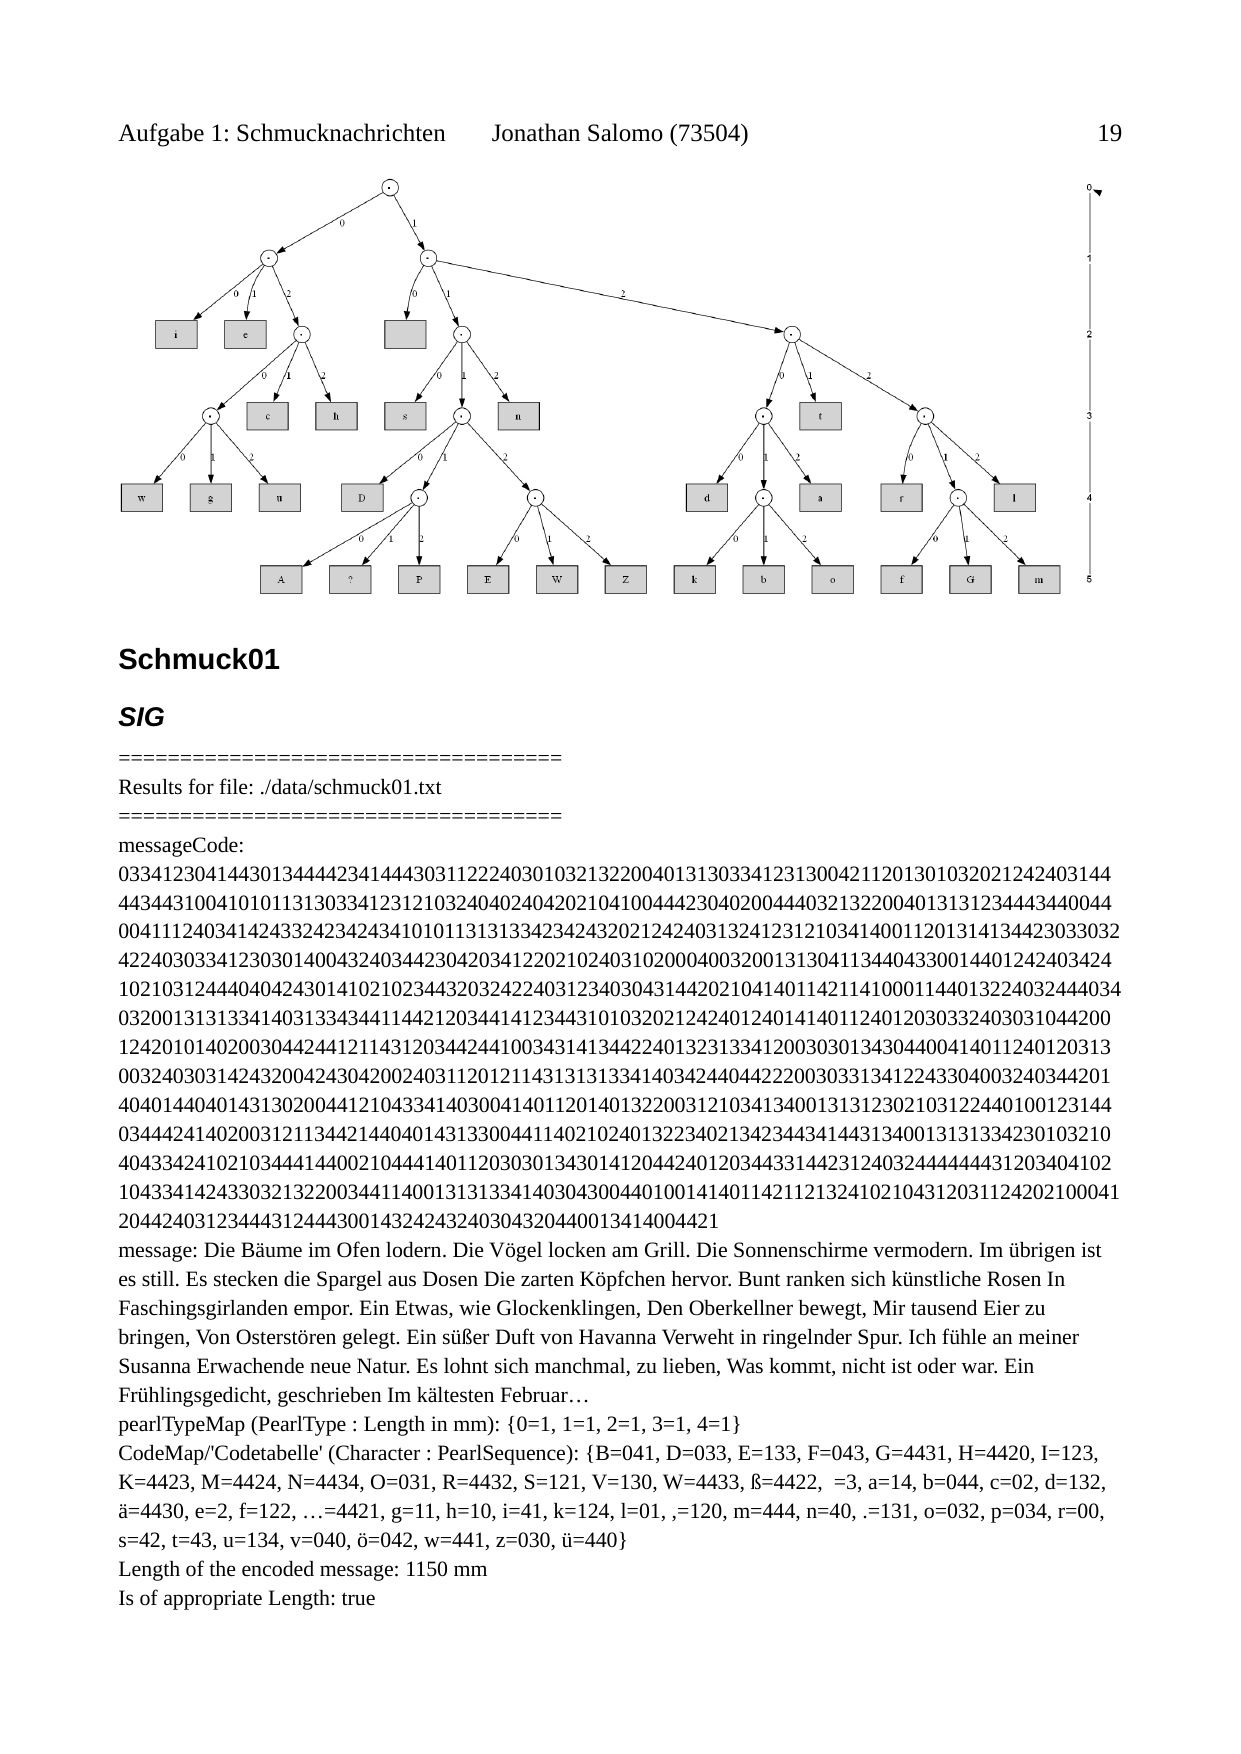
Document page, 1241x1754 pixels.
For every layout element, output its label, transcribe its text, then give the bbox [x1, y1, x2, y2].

subtitle SIG [118, 701, 1122, 732]
text Length of the encoded message: 1150 mm [118, 1556, 1122, 1581]
text messageCode: 0334123041443013444423414443031122240301032132200401313033412313004211201301032021242403144443443100410101131303341231210324040240420210410044423040200444032132200401313123444344004400411124034142433242342434101011313133423424320212424031324123121034140011201314134423033032422403033412303014004324034423042034122021024031020004003200131304113440433001440124240342410210312444040424301410210234432032422403123403043144202104140114211410001144013224032444034032001313133414031334344114421203441412344310103202124240124014140112401203033240303104420012420101402003044244121143120344244100343141344224013231334120030301343044004140112401203130032403031424320042430420024031120121143131313341403424404422200303313412243304003240344201404014404014313020044121043341403004140112014013220031210341340013131230210312244010012314403444241402003121134421440401431330044114021024013223402134234434144313400131313342301032104043342410210344414400210444140112030301343014120442401203443314423124032444444431203404102104334142433032132200344114001313133414030430044010014140114211213241021043120311242021000412044240312344431244430014324243240304320440013414004421 [118, 832, 1122, 1233]
text message: Die Bäume im Ofen lodern. Die Vögel locken am Grill. Die Sonnenschirme vermodern. Im übrigen ist es still. Es stecken die Spargel aus Dosen Die zarten Köpfchen hervor. Bunt ranken sich künstliche Rosen In Faschingsgirlanden empor. Ein Etwas, wie Glockenklingen, Den Oberkellner bewegt, Mir tausend Eier zu bringen, Von Osterstören gelegt. Ein süßer Duft von Havanna Verweht in ringelnder Spur. Ich fühle an meiner Susanna Erwachende neue Natur. Es lohnt sich manchmal, zu lieben, Was kommt, nicht ist oder war. Ein Frühlingsgedicht, geschrieben Im kältesten Februar… [118, 1237, 1122, 1407]
text CodeMap/'Codetabelle' (Character : PearlSequence): {B=041, D=033, E=133, F=043, G=4431, H=4420, I=123, K=4423, M=4424, N=4434, O=031, R=4432, S=121, V=130, W=4433, ß=4422, =3, a=14, b=044, c=02, d=132, ä=4430, e=2, f=122, …=4421, g=11, h=10, i=41, k=124, l=01, ,=120, m=444, n=40, .=131, o=032, p=034, r=00, s=42, t=43, u=134, v=040, ö=042, w=441, z=030, ü=440} [118, 1440, 1122, 1552]
text Results for file: ./data/schmuck01.txt [118, 774, 1122, 799]
text ==================================== [118, 803, 1122, 828]
text ==================================== [118, 745, 1122, 770]
text Is of appropriate Length: true [118, 1584, 1122, 1610]
subtitle Schmuck01 [118, 642, 1122, 676]
text pearlTypeMap (PearlType : Length in mm): {0=1, 1=1, 2=1, 3=1, 4=1} [118, 1411, 1122, 1436]
picture [118, 176, 1123, 596]
